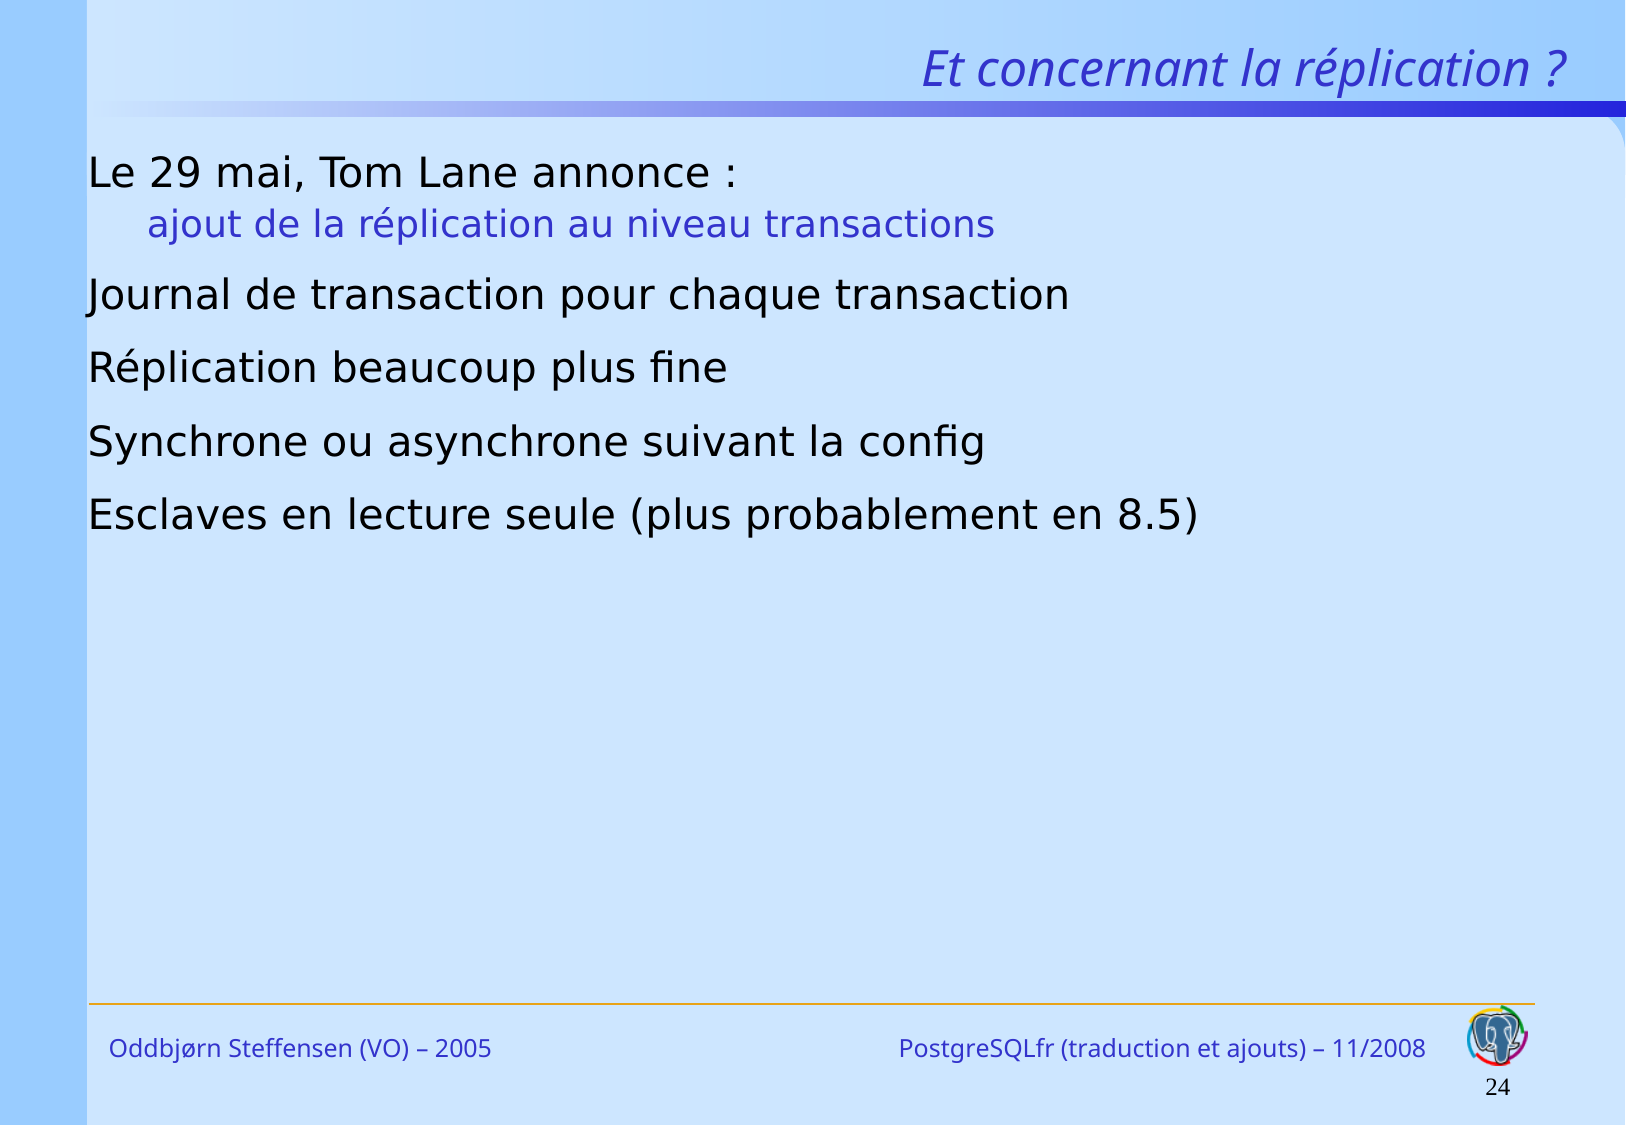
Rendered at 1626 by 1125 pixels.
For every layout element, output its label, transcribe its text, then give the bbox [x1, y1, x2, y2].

title Et concernant la réplication ? [172, 0, 1567, 134]
list Le 29 mai, Tom Lane annonce : ajout de la réplication au niveau transactions Journal de transaction pour chaque transaction Réplication beaucoup plus fine Synchrone ou asynchrone suivant la config Esclaves en lecture seule (plus probablement en 8.5) [87, 148, 1551, 934]
picture [1467, 1005, 1528, 1066]
